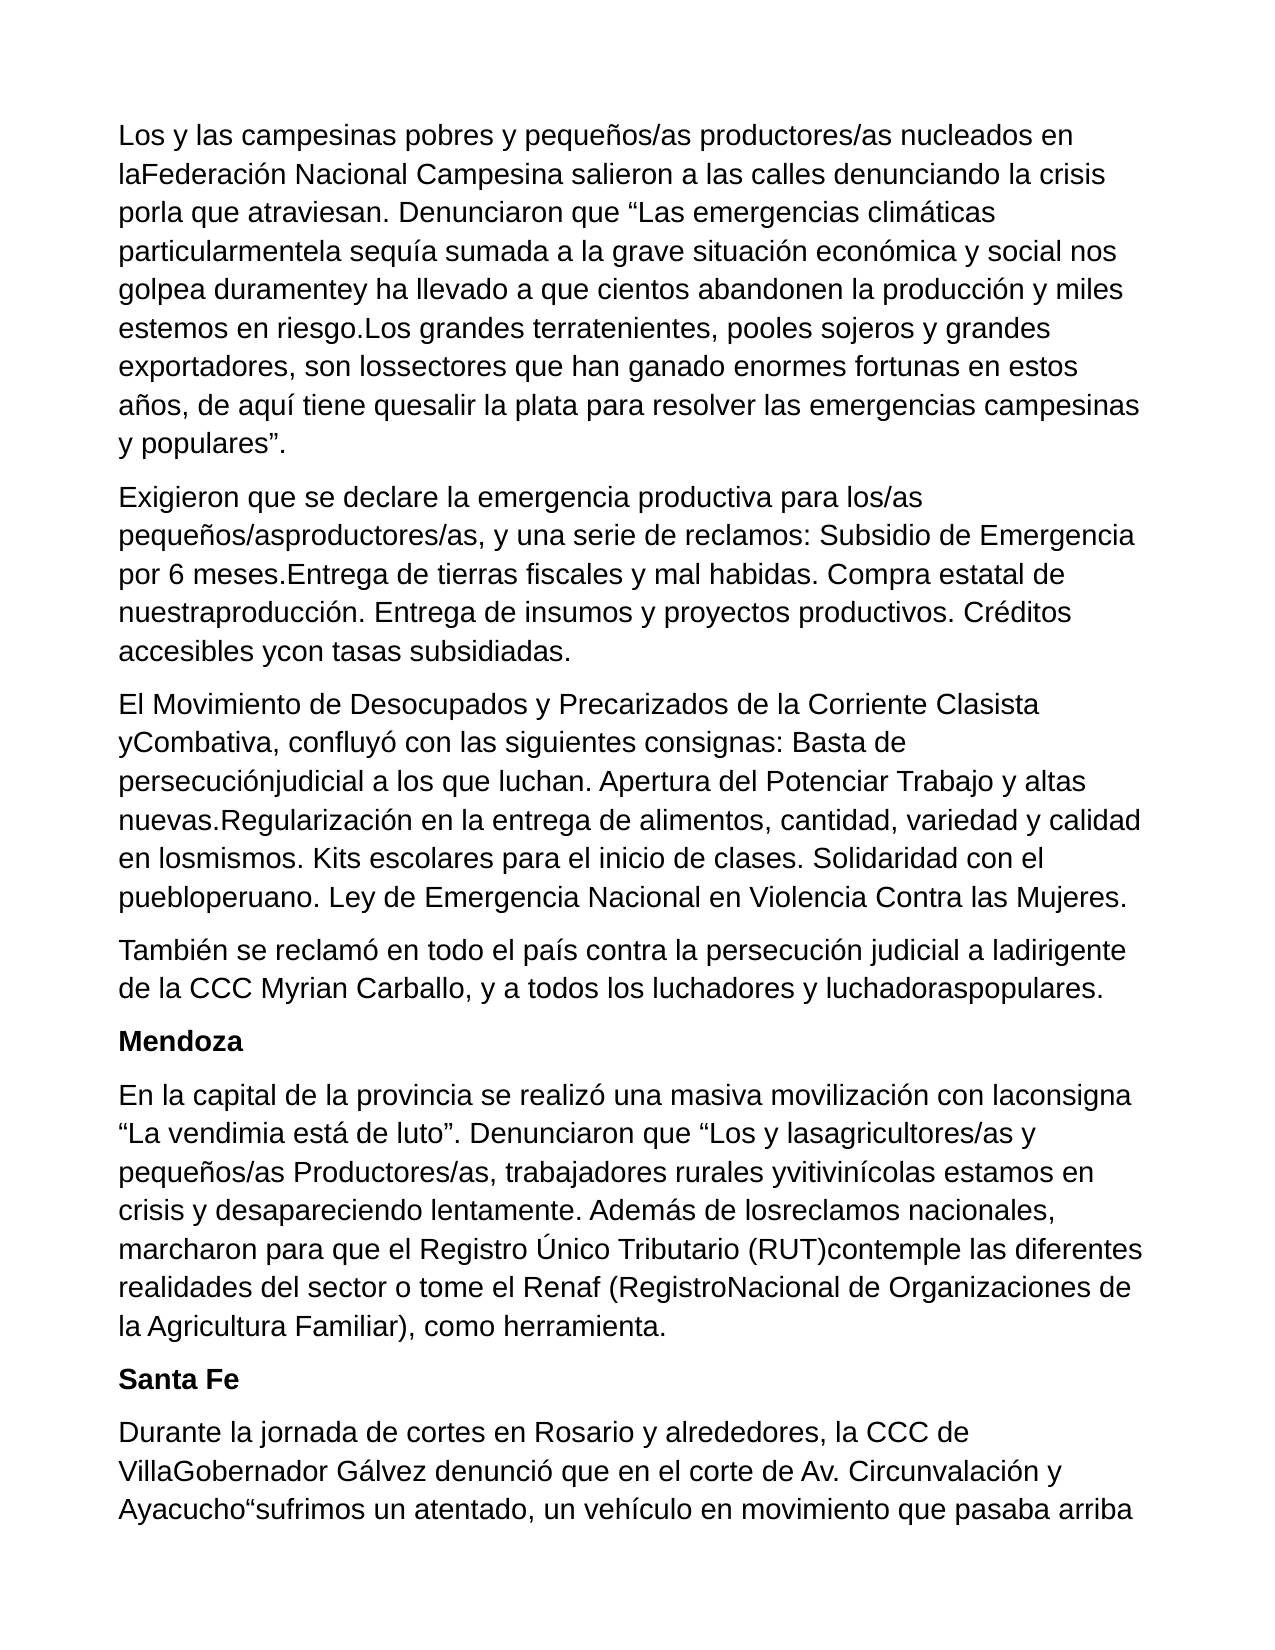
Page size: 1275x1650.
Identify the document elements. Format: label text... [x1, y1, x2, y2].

text Durante la jornada de cortes en Rosario y alrededores, la CCC de VillaGobernador Gálvez denunció que en el corte de Av. Circunvalación y Ayacucho“sufrimos un atentado, un vehículo en movimiento que pasaba arriba [118, 1415, 1157, 1526]
text Santa Fe [118, 1362, 1157, 1395]
text En la capital de la provincia se realizó una masiva movilización con laconsigna “La vendimia está de luto”. Denunciaron que “Los y lasagricultores/as y pequeños/as Productores/as, trabajadores rurales yvitivinícolas estamos en crisis y desapareciendo lentamente. Además de losreclamos nacionales, marcharon para que el Registro Único Tributario (RUT)contemple las diferentes realidades del sector o tome el Renaf (RegistroNacional de Organizaciones de la Agricultura Familiar), como herramienta. [118, 1077, 1157, 1342]
text Los y las campesinas pobres y pequeños/as productores/as nucleados en laFederación Nacional Campesina salieron a las calles denunciando la crisis porla que atraviesan. Denunciaron que “Las emergencias climáticas particularmentela sequía sumada a la grave situación económica y social nos golpea duramentey ha llevado a que cientos abandonen la producción y miles estemos en riesgo.Los grandes terratenientes, pooles sojeros y grandes exportadores, son lossectores que han ganado enormes fortunas en estos años, de aquí tiene quesalir la plata para resolver las emergencias campesinas y populares”. [118, 118, 1157, 460]
text El Movimiento de Desocupados y Precarizados de la Corriente Clasista yCombativa, confluyó con las siguientes consignas: Basta de persecuciónjudicial a los que luchan. Apertura del Potenciar Trabajo y altas nuevas.Regularización en la entrega de alimentos, cantidad, variedad y calidad en losmismos. Kits escolares para el inicio de clases. Solidaridad con el puebloperuano. Ley de Emergencia Nacional en Violencia Contra las Mujeres. [118, 687, 1157, 913]
text Exigieron que se declare la emergencia productiva para los/as pequeños/asproductores/as, y una serie de reclamos: Subsidio de Emergencia por 6 meses.Entrega de tierras fiscales y mal habidas. Compra estatal de nuestraproducción. Entrega de insumos y proyectos productivos. Créditos accesibles ycon tasas subsidiadas. [118, 479, 1157, 667]
text Mendoza [118, 1024, 1157, 1058]
text También se reclamó en todo el país contra la persecución judicial a ladirigente de la CCC Myrian Carballo, y a todos los luchadores y luchadoraspopulares. [118, 933, 1157, 1005]
